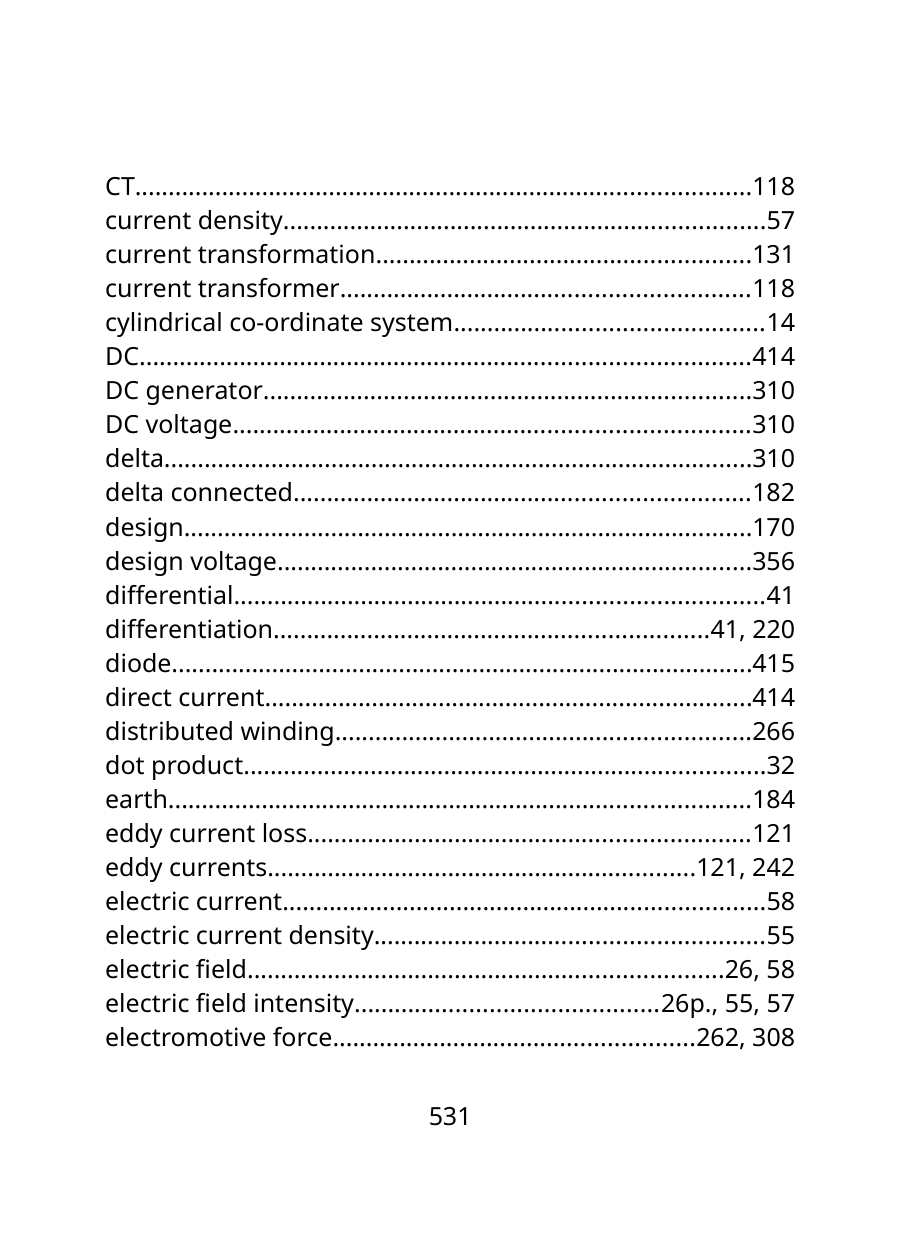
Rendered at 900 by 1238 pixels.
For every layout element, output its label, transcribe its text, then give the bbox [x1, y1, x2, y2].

text current transformation 131 [105, 237, 795, 271]
text eddy currents 121, 242 [105, 850, 795, 884]
text electromotive force 262, 308 [105, 1020, 795, 1054]
text delta 310 [105, 441, 795, 475]
text differential 41 [105, 577, 795, 611]
text current density 57 [105, 203, 795, 237]
text cylindrical co-ordinate system 14 [105, 305, 795, 339]
text earth 184 [105, 782, 795, 816]
text differentiation 41, 220 [105, 611, 795, 645]
text current transformer 118 [105, 271, 795, 305]
text DC generator 310 [105, 373, 795, 407]
text design 170 [105, 509, 795, 543]
text eddy current loss 121 [105, 816, 795, 850]
text direct current 414 [105, 679, 795, 713]
text delta connected 182 [105, 475, 795, 509]
text CT 118 [105, 168, 795, 203]
text dot product 32 [105, 748, 795, 782]
text electric field intensity 26p., 55, 57 [105, 986, 795, 1020]
text design voltage 356 [105, 543, 795, 577]
text DC 414 [105, 339, 795, 373]
text electric current 58 [105, 884, 795, 918]
text DC voltage 310 [105, 407, 795, 441]
text diode 415 [105, 645, 795, 679]
text distributed winding 266 [105, 713, 795, 748]
text electric field 26, 58 [105, 952, 795, 986]
text electric current density 55 [105, 918, 795, 952]
